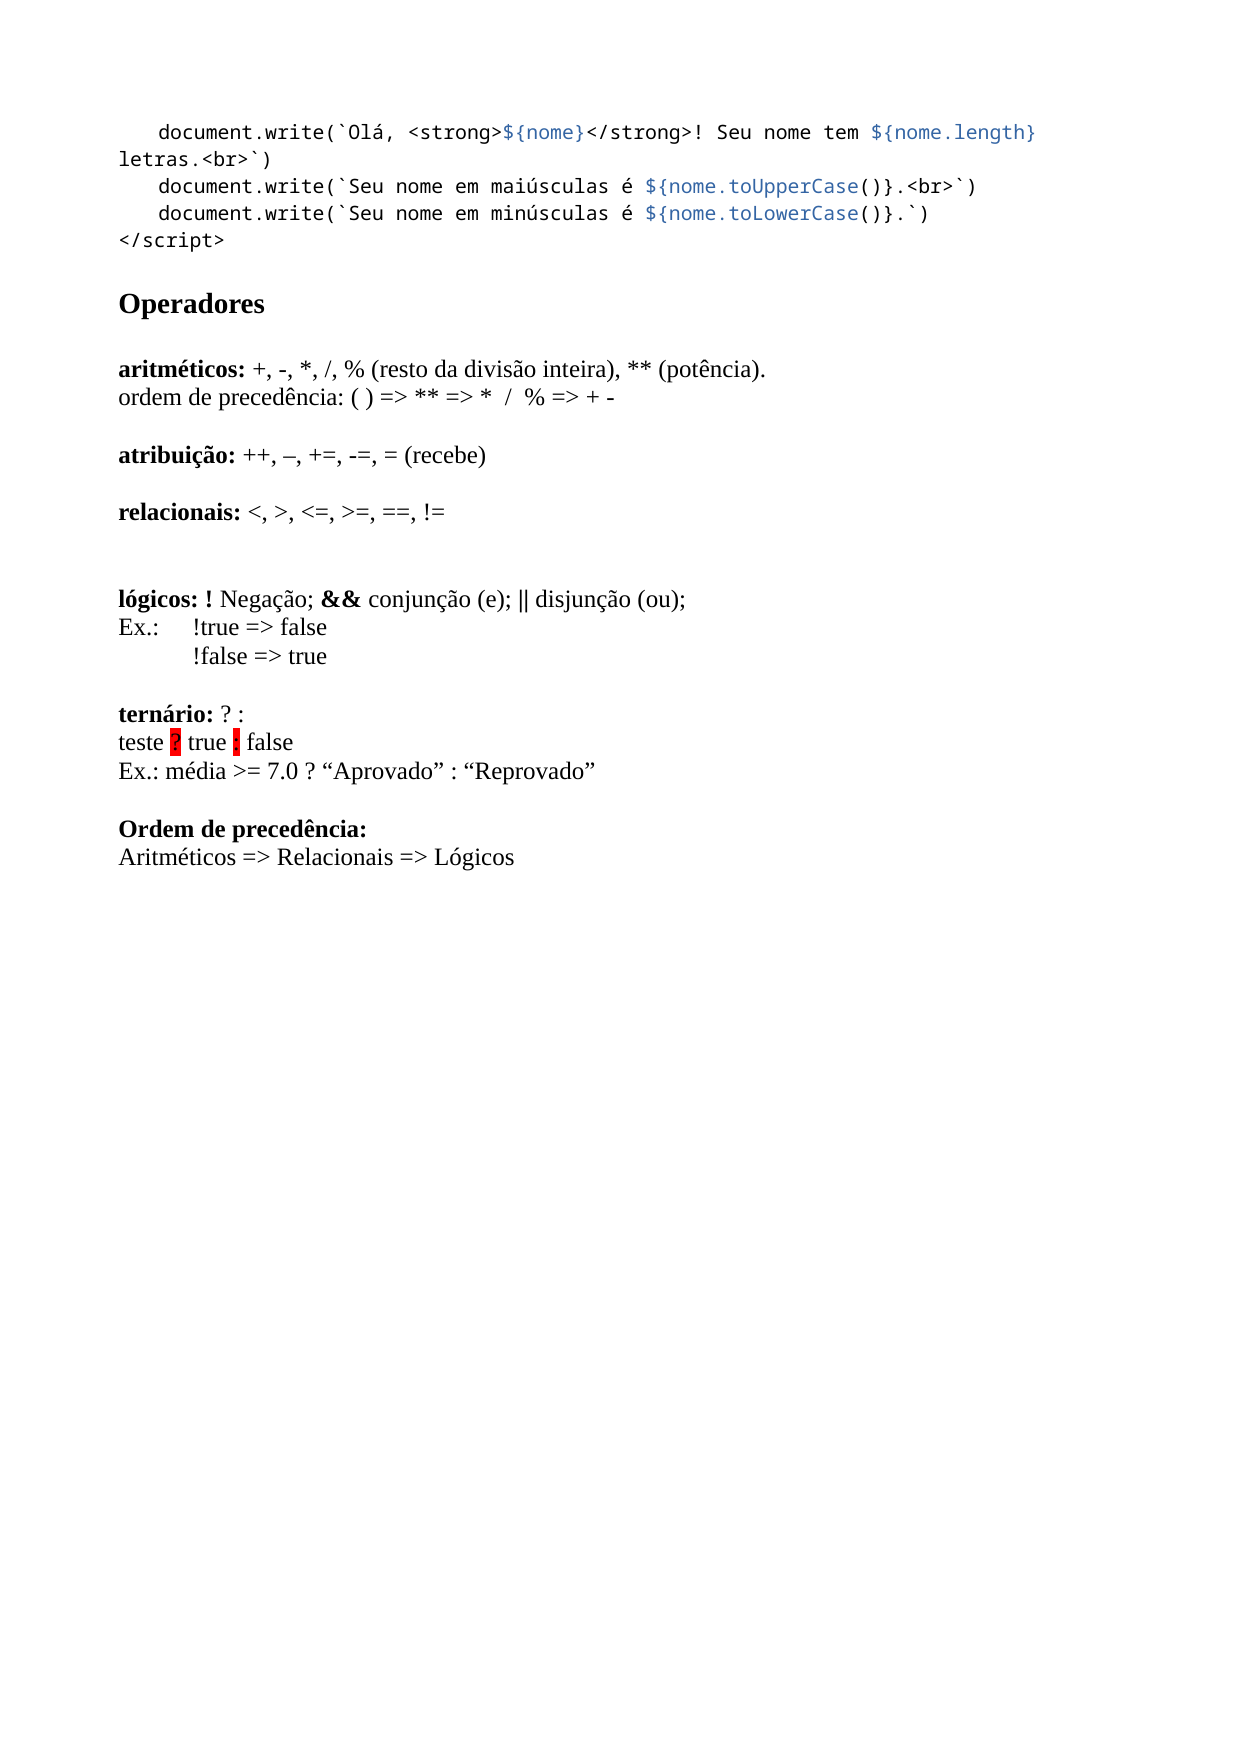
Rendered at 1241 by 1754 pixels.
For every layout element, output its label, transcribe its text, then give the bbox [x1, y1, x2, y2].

text document.write(`Seu nome em minúsculas é ${nome.toLowerCase()}.`) [118, 199, 1122, 226]
text relacionais: <, >, <=, >=, ==, != [118, 497, 1122, 526]
text ternário: ? : [118, 699, 1122, 727]
text aritméticos: +, -, *, /, % (resto da divisão inteira), ** (potência). [118, 354, 1122, 382]
text atribuição: ++, –, +=, -=, = (recebe) [118, 440, 1122, 469]
text teste ? true : false [118, 727, 1122, 756]
text document.write(`Seu nome em maiúsculas é ${nome.toUpperCase()}.<br>`) [118, 172, 1122, 199]
text Operadores [118, 287, 1122, 320]
text Ex.: média >= 7.0 ? “Aprovado” : “Reprovado” [118, 756, 1122, 785]
text Ordem de precedência: [118, 814, 1122, 842]
text lógicos: ! Negação; && conjunção (e); || disjunção (ou); [118, 584, 1122, 612]
text ordem de precedência: ( ) => ** => * / % => + - [118, 382, 1122, 411]
text Aritméticos => Relacionais => Lógicos [118, 842, 1122, 871]
text document.write(`Olá, <strong>${nome}</strong>! Seu nome tem ${nome.length} letras.<br>`) [118, 118, 1122, 172]
text </script> [118, 226, 1122, 253]
text Ex.: !true => false !false => true [118, 612, 1122, 670]
